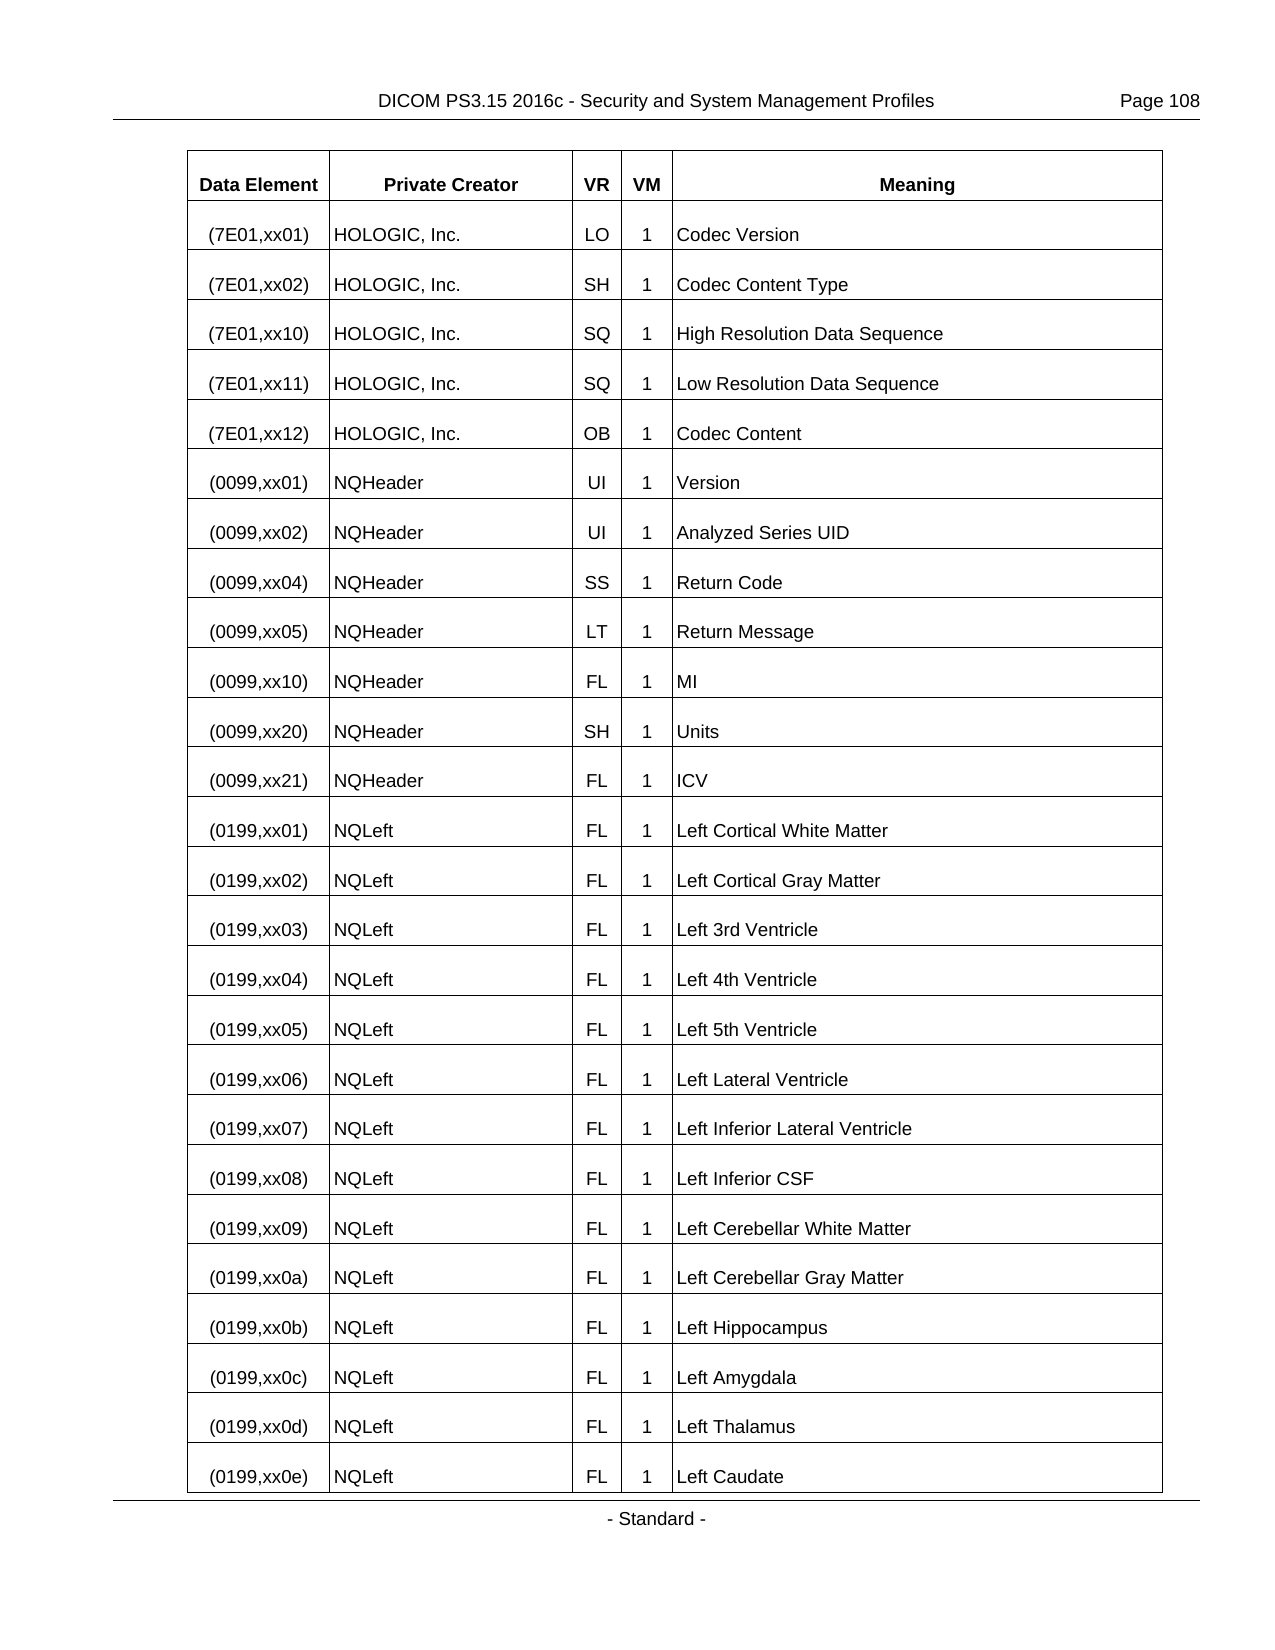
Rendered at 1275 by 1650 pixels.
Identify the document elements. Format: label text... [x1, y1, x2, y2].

table_cell Left Caudate [673, 1443, 1162, 1492]
table_cell FL [573, 1045, 621, 1094]
table_cell SQ [573, 300, 621, 349]
table_cell MI [673, 648, 1162, 697]
table_cell (7E01,xx12) [188, 400, 329, 448]
table_cell Left 3rd Ventricle [673, 896, 1162, 945]
table_cell NQLeft [330, 896, 572, 945]
table_cell (7E01,xx10) [188, 300, 329, 349]
table_cell Low Resolution Data Sequence [673, 350, 1162, 398]
table_cell Return Code [673, 549, 1162, 597]
table_cell Codec Content Type [673, 250, 1162, 299]
table_cell NQLeft [330, 1195, 572, 1243]
table_cell Left Cerebellar White Matter [673, 1195, 1162, 1243]
table_cell (7E01,xx11) [188, 350, 329, 398]
table_cell 1 [622, 747, 672, 796]
table_cell HOLOGIC, Inc. [330, 201, 572, 249]
table_cell Left Lateral Ventricle [673, 1045, 1162, 1094]
table_cell HOLOGIC, Inc. [330, 300, 572, 349]
table_cell Left 5th Ventricle [673, 996, 1162, 1044]
table_cell HOLOGIC, Inc. [330, 350, 572, 398]
table_cell FL [573, 797, 621, 846]
table_cell FL [573, 1443, 621, 1492]
table_cell (0199,xx06) [188, 1045, 329, 1094]
table_cell (0199,xx0d) [188, 1393, 329, 1442]
table_cell FL [573, 946, 621, 995]
table_cell SS [573, 549, 621, 597]
table_cell (0199,xx0a) [188, 1244, 329, 1293]
table_cell 1 [622, 1393, 672, 1442]
table_cell 1 [622, 1294, 672, 1342]
table_cell (0199,xx05) [188, 996, 329, 1044]
table_cell (0199,xx0c) [188, 1344, 329, 1392]
table_cell 1 [622, 648, 672, 697]
table_cell 1 [622, 1095, 672, 1144]
table_cell 1 [622, 449, 672, 498]
table_cell Version [673, 449, 1162, 498]
table_cell Left Thalamus [673, 1393, 1162, 1442]
table_cell FL [573, 1195, 621, 1243]
table_cell HOLOGIC, Inc. [330, 400, 572, 448]
table_cell NQHeader [330, 648, 572, 697]
table_cell NQLeft [330, 946, 572, 995]
table_cell SQ [573, 350, 621, 398]
table_cell NQHeader [330, 698, 572, 746]
table_cell (0099,xx20) [188, 698, 329, 746]
table_header VM [622, 151, 672, 200]
table_cell NQHeader [330, 499, 572, 547]
table_cell 1 [622, 250, 672, 299]
table_cell UI [573, 499, 621, 547]
table_cell NQHeader [330, 747, 572, 796]
table_cell NQLeft [330, 1344, 572, 1392]
table_cell Left Cerebellar Gray Matter [673, 1244, 1162, 1293]
table_cell NQLeft [330, 1145, 572, 1193]
table_cell FL [573, 896, 621, 945]
table_cell (7E01,xx01) [188, 201, 329, 249]
table_cell NQLeft [330, 996, 572, 1044]
table_cell NQLeft [330, 1045, 572, 1094]
table_cell NQLeft [330, 847, 572, 895]
table_cell 1 [622, 350, 672, 398]
table_cell (0199,xx09) [188, 1195, 329, 1243]
table_header VR [573, 151, 621, 200]
table_cell FL [573, 996, 621, 1044]
table_cell Left Inferior Lateral Ventricle [673, 1095, 1162, 1144]
table_cell HOLOGIC, Inc. [330, 250, 572, 299]
table_cell LT [573, 598, 621, 647]
table_cell NQLeft [330, 1095, 572, 1144]
table_cell Units [673, 698, 1162, 746]
table_cell NQHeader [330, 598, 572, 647]
table_cell 1 [622, 201, 672, 249]
table_cell 1 [622, 946, 672, 995]
table_cell (0199,xx0e) [188, 1443, 329, 1492]
table_cell Left Hippocampus [673, 1294, 1162, 1342]
table_cell UI [573, 449, 621, 498]
table_cell 1 [622, 996, 672, 1044]
table_cell (0099,xx01) [188, 449, 329, 498]
table_cell FL [573, 648, 621, 697]
table_cell Left 4th Ventricle [673, 946, 1162, 995]
table_cell FL [573, 1344, 621, 1392]
table_cell Return Message [673, 598, 1162, 647]
table_cell (0099,xx02) [188, 499, 329, 547]
table_cell High Resolution Data Sequence [673, 300, 1162, 349]
table_cell 1 [622, 797, 672, 846]
table_cell NQLeft [330, 1244, 572, 1293]
table_cell LO [573, 201, 621, 249]
table_cell 1 [622, 598, 672, 647]
table_header Private Creator [330, 151, 572, 200]
table_cell 1 [622, 847, 672, 895]
table_cell NQLeft [330, 1443, 572, 1492]
table_cell (0199,xx08) [188, 1145, 329, 1193]
table_cell 1 [622, 300, 672, 349]
table_cell (0199,xx03) [188, 896, 329, 945]
table_cell 1 [622, 400, 672, 448]
table_cell 1 [622, 499, 672, 547]
table_cell Codec Version [673, 201, 1162, 249]
table_cell Left Amygdala [673, 1344, 1162, 1392]
table_cell 1 [622, 698, 672, 746]
table_cell 1 [622, 549, 672, 597]
table_cell 1 [622, 896, 672, 945]
table_cell (0199,xx0b) [188, 1294, 329, 1342]
table_cell (0099,xx04) [188, 549, 329, 597]
table_cell (0199,xx01) [188, 797, 329, 846]
table_header Meaning [673, 151, 1162, 200]
table_cell OB [573, 400, 621, 448]
table_cell Codec Content [673, 400, 1162, 448]
table_cell ICV [673, 747, 1162, 796]
table_cell FL [573, 1244, 621, 1293]
table_cell Left Inferior CSF [673, 1145, 1162, 1193]
table_cell FL [573, 1145, 621, 1193]
table_cell 1 [622, 1443, 672, 1492]
table_cell FL [573, 1294, 621, 1342]
table_cell SH [573, 250, 621, 299]
table_cell SH [573, 698, 621, 746]
table_cell (0199,xx04) [188, 946, 329, 995]
table_cell (0099,xx10) [188, 648, 329, 697]
table_cell Left Cortical White Matter [673, 797, 1162, 846]
table_cell Left Cortical Gray Matter [673, 847, 1162, 895]
table_cell NQHeader [330, 449, 572, 498]
table_cell (0199,xx07) [188, 1095, 329, 1144]
table_cell (0199,xx02) [188, 847, 329, 895]
table_cell FL [573, 1095, 621, 1144]
table_cell NQHeader [330, 549, 572, 597]
table_cell (7E01,xx02) [188, 250, 329, 299]
table_cell NQLeft [330, 1294, 572, 1342]
table_cell 1 [622, 1344, 672, 1392]
table_header Data Element [188, 151, 329, 200]
table_cell 1 [622, 1145, 672, 1193]
table_cell (0099,xx21) [188, 747, 329, 796]
table_cell Analyzed Series UID [673, 499, 1162, 547]
table_cell 1 [622, 1195, 672, 1243]
table_cell NQLeft [330, 1393, 572, 1442]
table_cell FL [573, 1393, 621, 1442]
table_cell (0099,xx05) [188, 598, 329, 647]
table_cell FL [573, 747, 621, 796]
table_cell NQLeft [330, 797, 572, 846]
table_cell 1 [622, 1244, 672, 1293]
table_cell FL [573, 847, 621, 895]
table_cell 1 [622, 1045, 672, 1094]
